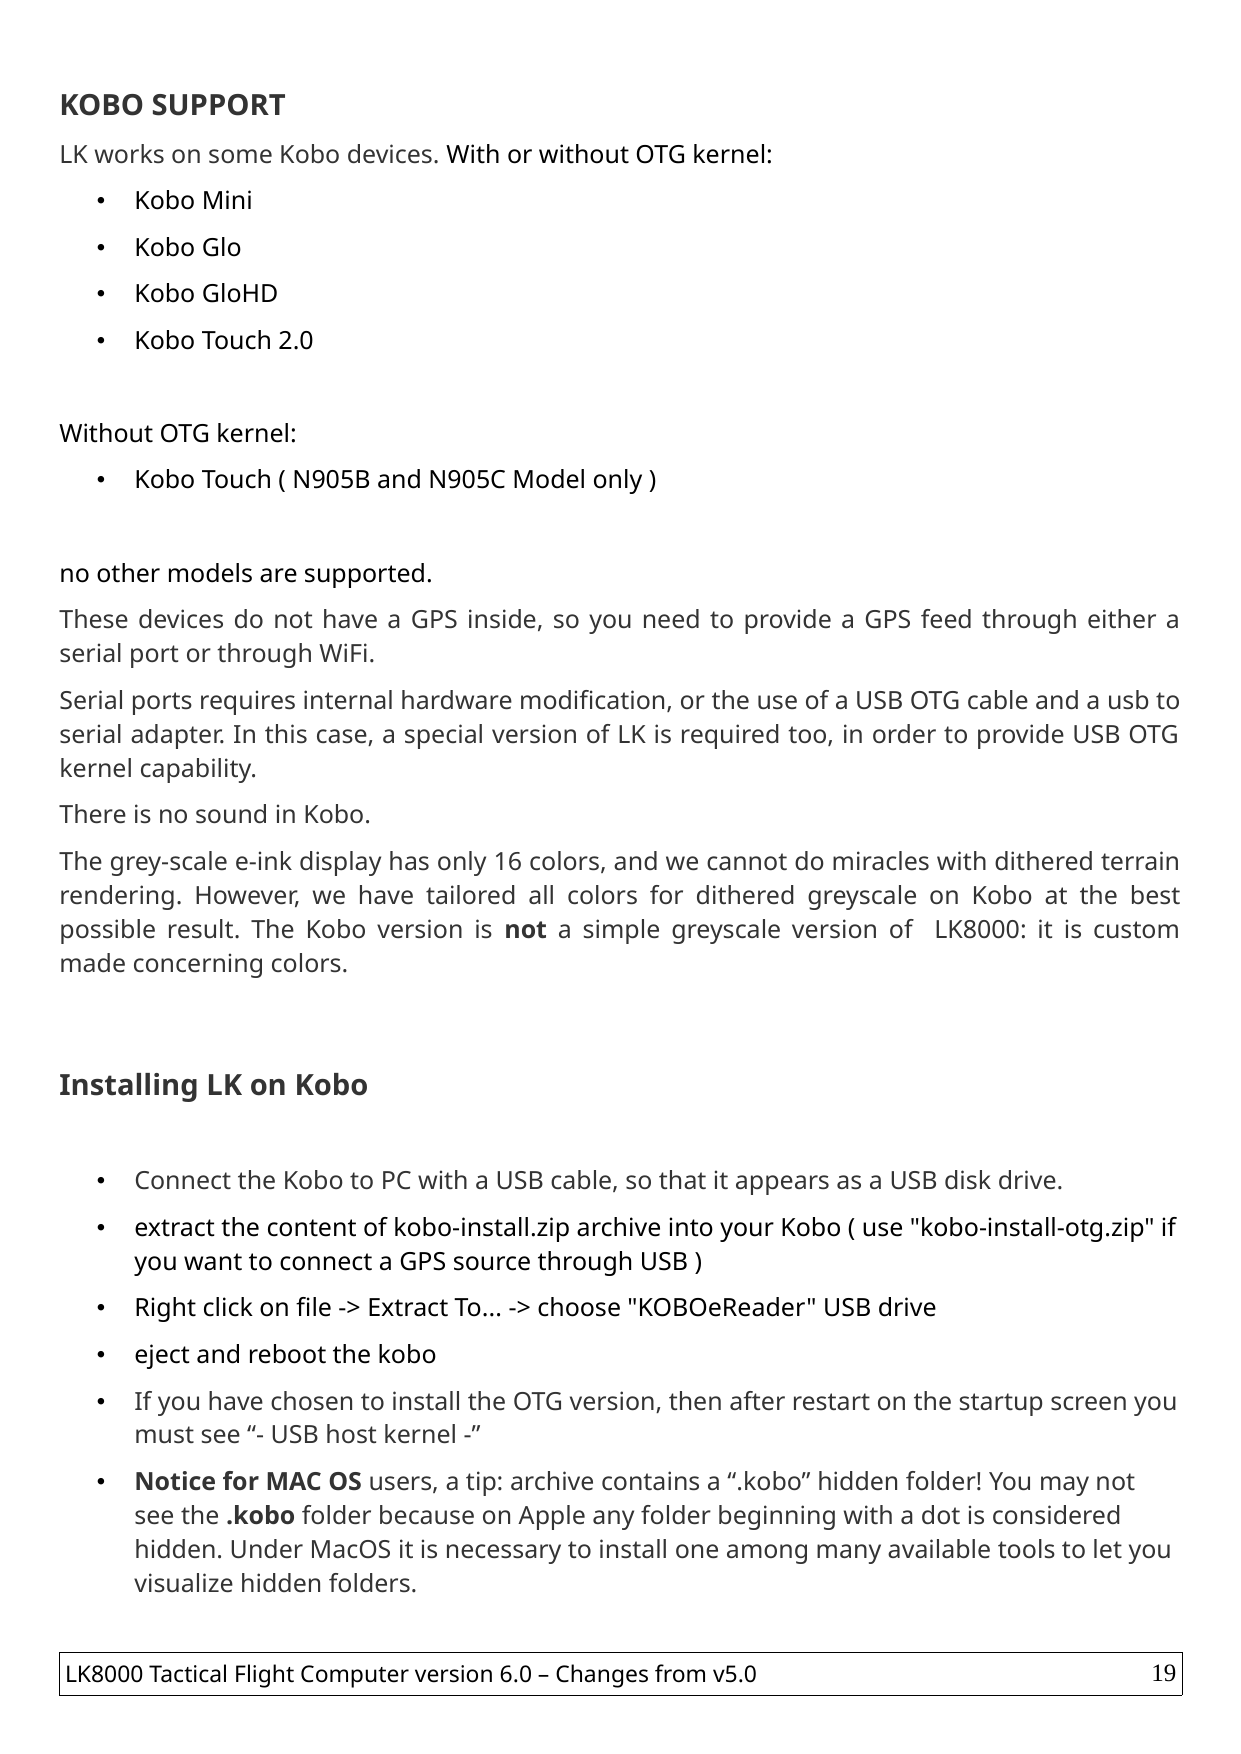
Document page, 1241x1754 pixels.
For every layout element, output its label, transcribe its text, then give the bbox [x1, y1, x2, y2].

list Kobo Touch 2.0 [97, 322, 1181, 357]
list Right click on file -> Extract To... -> choose "KOBOeReader" USB drive [97, 1290, 1181, 1324]
text The grey-scale e-ink display has only 16 colors, and we cannot do miracles with dithered terrain rendering. However, we have tailored all colors for dithered greyscale on Kobo at the best possible result. The Kobo version is not a simple greyscale version of LK8000: it is custom made concerning colors. [59, 844, 1181, 980]
list Kobo Touch ( N905B and N905C Model only ) [97, 462, 1181, 496]
subtitle KOBO SUPPORT [59, 84, 1181, 124]
list If you have chosen to install the OTG version, then after restart on the startup screen you must see “- USB host kernel -” [97, 1383, 1181, 1451]
list Kobo GloHD [97, 276, 1181, 310]
text no other models are supported. [59, 555, 1181, 589]
list Notice for MAC OS users, a tip: archive contains a “.kobo” hidden folder! You may not see the .kobo folder because on Apple any folder beginning with a dot is considered hidden. Under MacOS it is necessary to install one among many available tools to let you visualize hidden folders. [97, 1464, 1181, 1600]
list Connect the Kobo to PC with a USB cable, so that it appears as a USB disk drive. [97, 1163, 1181, 1197]
list Kobo Mini [97, 183, 1181, 217]
list eject and reboot the kobo [97, 1337, 1181, 1371]
text LK works on some Kobo devices. With or without OTG kernel: [59, 136, 1181, 170]
list Kobo Glo [97, 229, 1181, 263]
subtitle Installing LK on Kobo [59, 1064, 1181, 1104]
text Without OTG kernel: [59, 416, 1181, 450]
text Serial ports requires internal hardware modification, or the use of a USB OTG cable and a usb to serial adapter. In this case, a special version of LK is required too, in order to provide USB OTG kernel capability. [59, 682, 1181, 785]
text These devices do not have a GPS inside, so you need to provide a GPS feed through either a serial port or through WiFi. [59, 602, 1181, 670]
text There is no sound in Kobo. [59, 797, 1181, 831]
list extract the content of kobo-install.zip archive into your Kobo ( use "kobo-install-otg.zip" if you want to connect a GPS source through USB ) [97, 1209, 1181, 1277]
